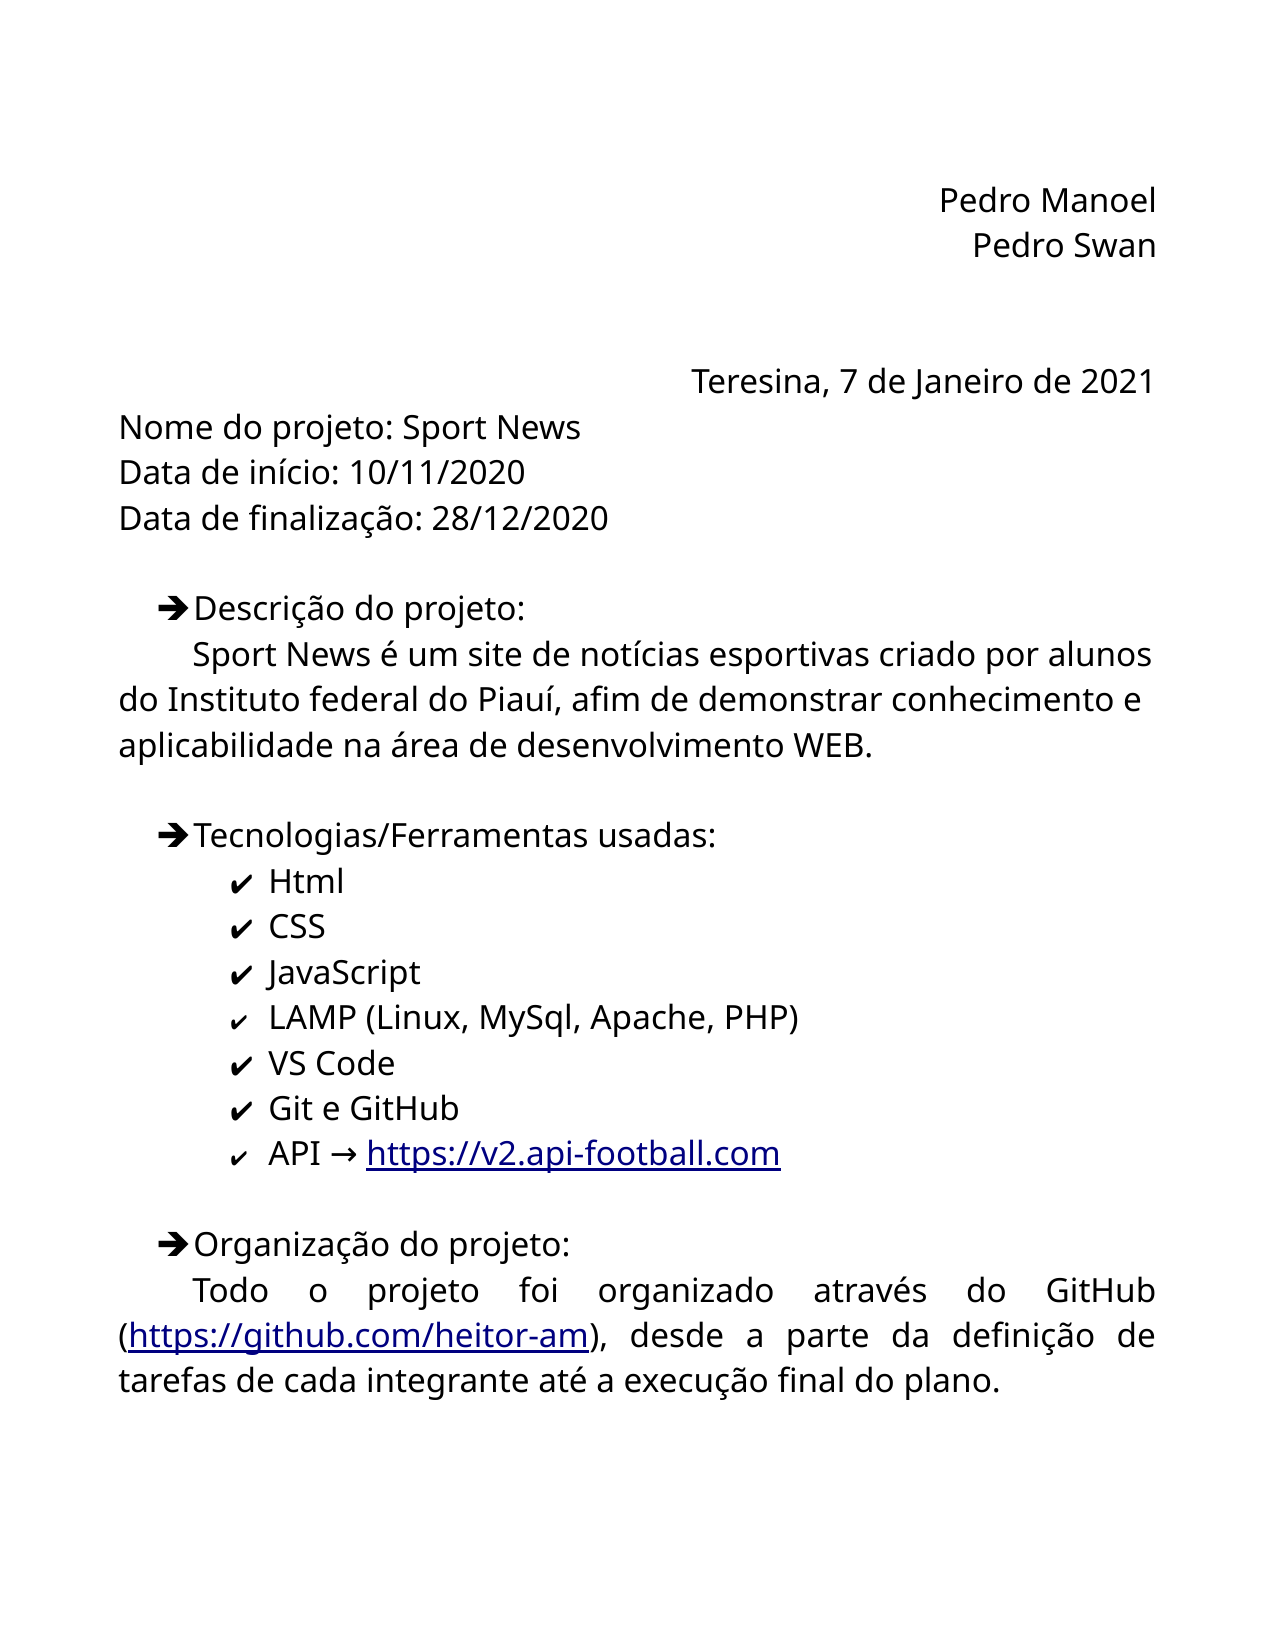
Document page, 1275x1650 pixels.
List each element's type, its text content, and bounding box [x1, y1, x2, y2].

list API → https://v2.api-football.com [231, 1130, 1157, 1176]
list VS Code [231, 1039, 1157, 1085]
text Sport News é um site de notícias esportivas criado por alunos do Instituto federal do Piauí, afim de demonstrar conhecimento e aplicabilidade na área de desenvolvimento WEB. [118, 631, 1157, 767]
list Descrição do projeto: [156, 585, 1157, 631]
text Data de início: 10/11/2020 [118, 449, 1157, 494]
list Git e GitHub [231, 1085, 1157, 1130]
list JavaScript [231, 948, 1157, 994]
list Html [231, 858, 1157, 903]
list Organização do projeto: [156, 1221, 1157, 1266]
text Pedro Manoel Pedro Swan [118, 176, 1157, 267]
text Todo o projeto foi organizado através do GitHub (https://github.com/heitor-am), desde a parte da definição de tarefas de cada integrante até a execução final do plano. [118, 1266, 1157, 1403]
text Data de finalização: 28/12/2020 [118, 494, 1157, 540]
list Tecnologias/Ferramentas usadas: [156, 812, 1157, 858]
list LAMP (Linux, MySql, Apache, PHP) [231, 994, 1157, 1039]
text Teresina, 7 de Janeiro de 2021 [118, 358, 1157, 403]
text Nome do projeto: Sport News [118, 403, 1157, 449]
list CSS [231, 903, 1157, 948]
